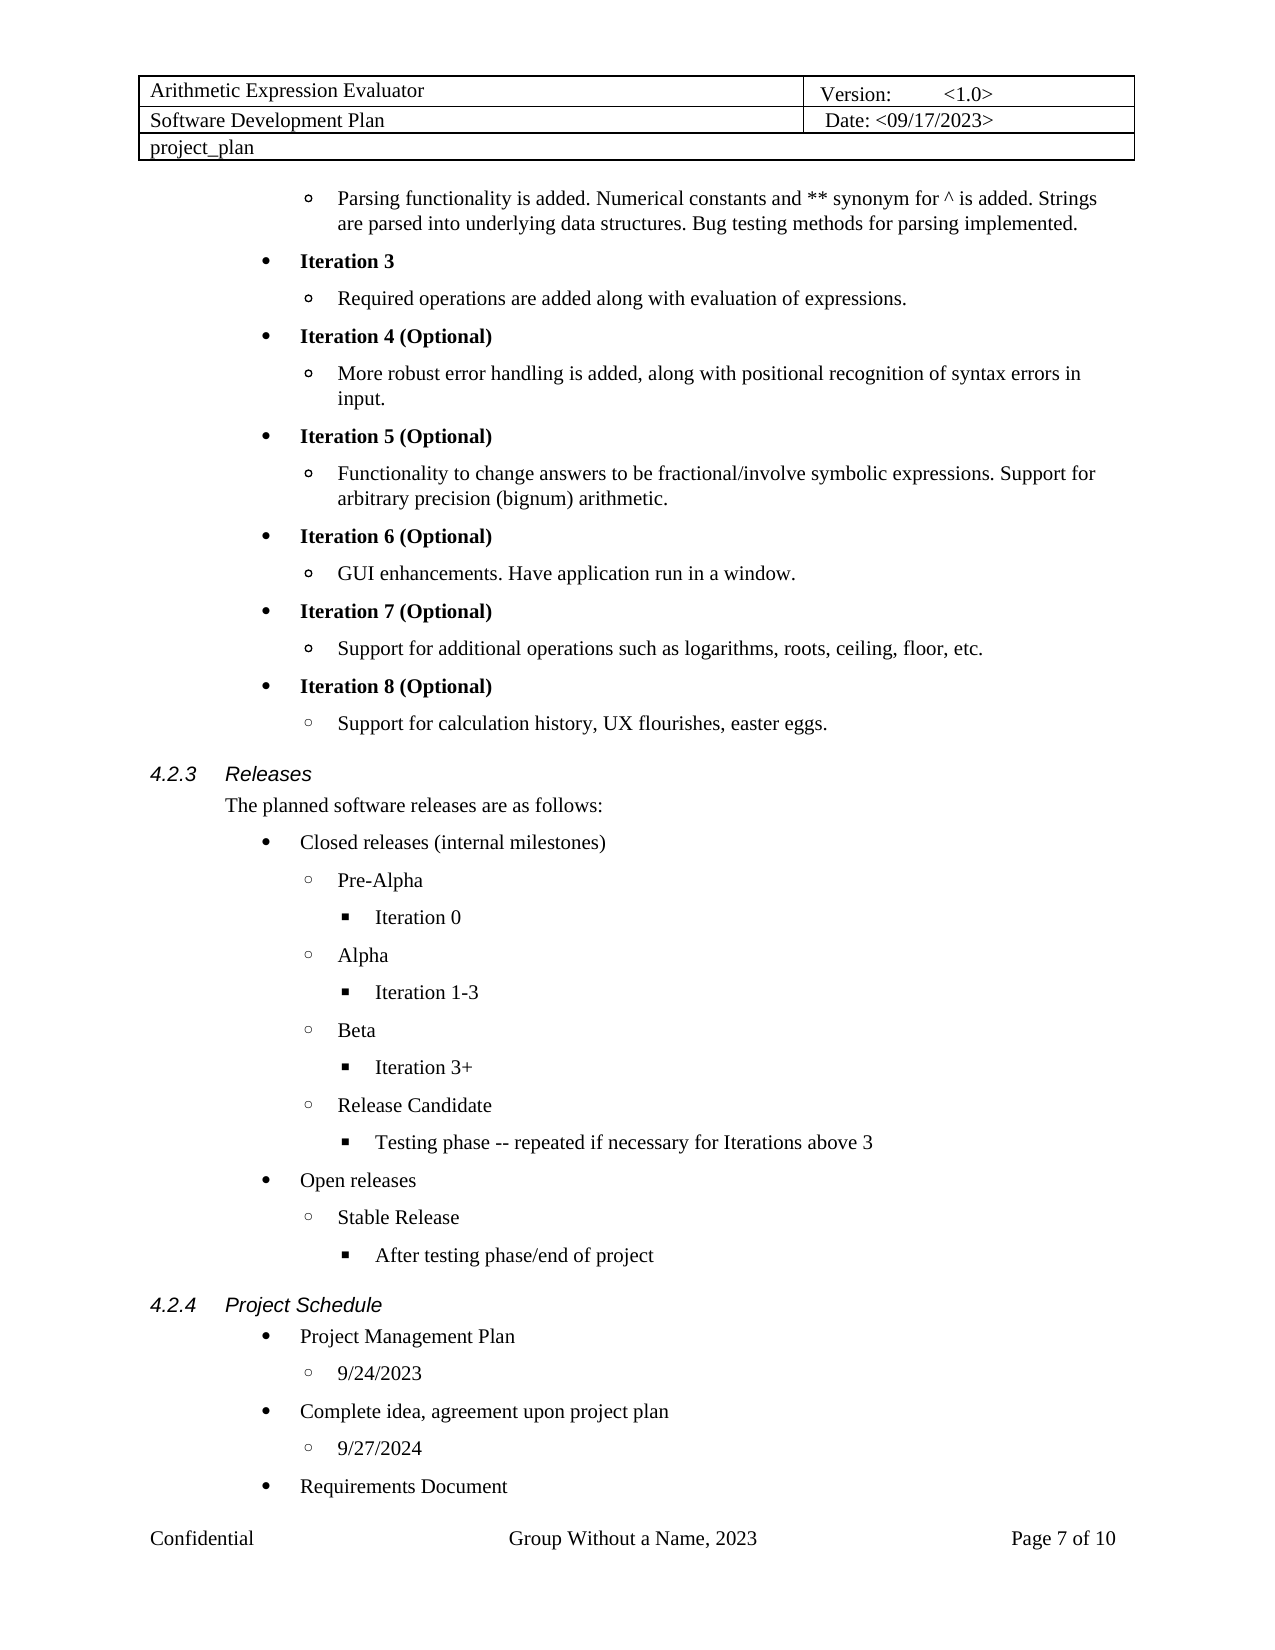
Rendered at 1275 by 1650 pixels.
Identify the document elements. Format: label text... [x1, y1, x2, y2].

list 9/27/2024 [300, 1435, 1125, 1460]
text The planned software releases are as follows: [225, 792, 1125, 817]
list Testing phase -- repeated if necessary for Iterations above 3 [337, 1129, 1125, 1154]
list Iteration 6 (Optional) [262, 523, 1125, 548]
list Iteration 7 (Optional) [262, 598, 1125, 623]
list After testing phase/end of project [337, 1242, 1125, 1267]
list Stable Release [300, 1204, 1125, 1229]
list Parsing functionality is added. Numerical constants and ** synonym for ^ is added. Strings are parsed into underlying data structures. Bug testing methods for parsing implemented. [300, 185, 1125, 235]
list Iteration 1-3 [337, 979, 1125, 1004]
list Release Candidate [300, 1092, 1125, 1117]
list Iteration 0 [337, 904, 1125, 929]
subtitle Releases [150, 760, 1125, 785]
list Closed releases (internal milestones) [262, 829, 1125, 854]
list Pre-Alpha [300, 867, 1125, 892]
list 9/24/2023 [300, 1360, 1125, 1385]
list Functionality to change answers to be fractional/involve symbolic expressions. Support for arbitrary precision (bignum) arithmetic. [300, 460, 1125, 510]
list Iteration 4 (Optional) [262, 323, 1125, 348]
list Iteration 3 [262, 248, 1125, 273]
list Beta [300, 1017, 1125, 1042]
list Required operations are added along with evaluation of expressions. [300, 285, 1125, 310]
list Alpha [300, 942, 1125, 967]
list More robust error handling is added, along with positional recognition of syntax errors in input. [300, 360, 1125, 410]
list Iteration 8 (Optional) [262, 673, 1125, 698]
list Iteration 5 (Optional) [262, 423, 1125, 448]
list Project Management Plan [262, 1323, 1125, 1348]
list Complete idea, agreement upon project plan [262, 1398, 1125, 1423]
subtitle Project Schedule [150, 1292, 1125, 1317]
list Support for calculation history, UX flourishes, easter eggs. [300, 710, 1125, 735]
list GUI enhancements. Have application run in a window. [300, 560, 1125, 585]
list Requirements Document [262, 1473, 1125, 1498]
list Support for additional operations such as logarithms, roots, ceiling, floor, etc. [300, 635, 1125, 660]
list Iteration 3+ [337, 1054, 1125, 1079]
list Open releases [262, 1167, 1125, 1192]
